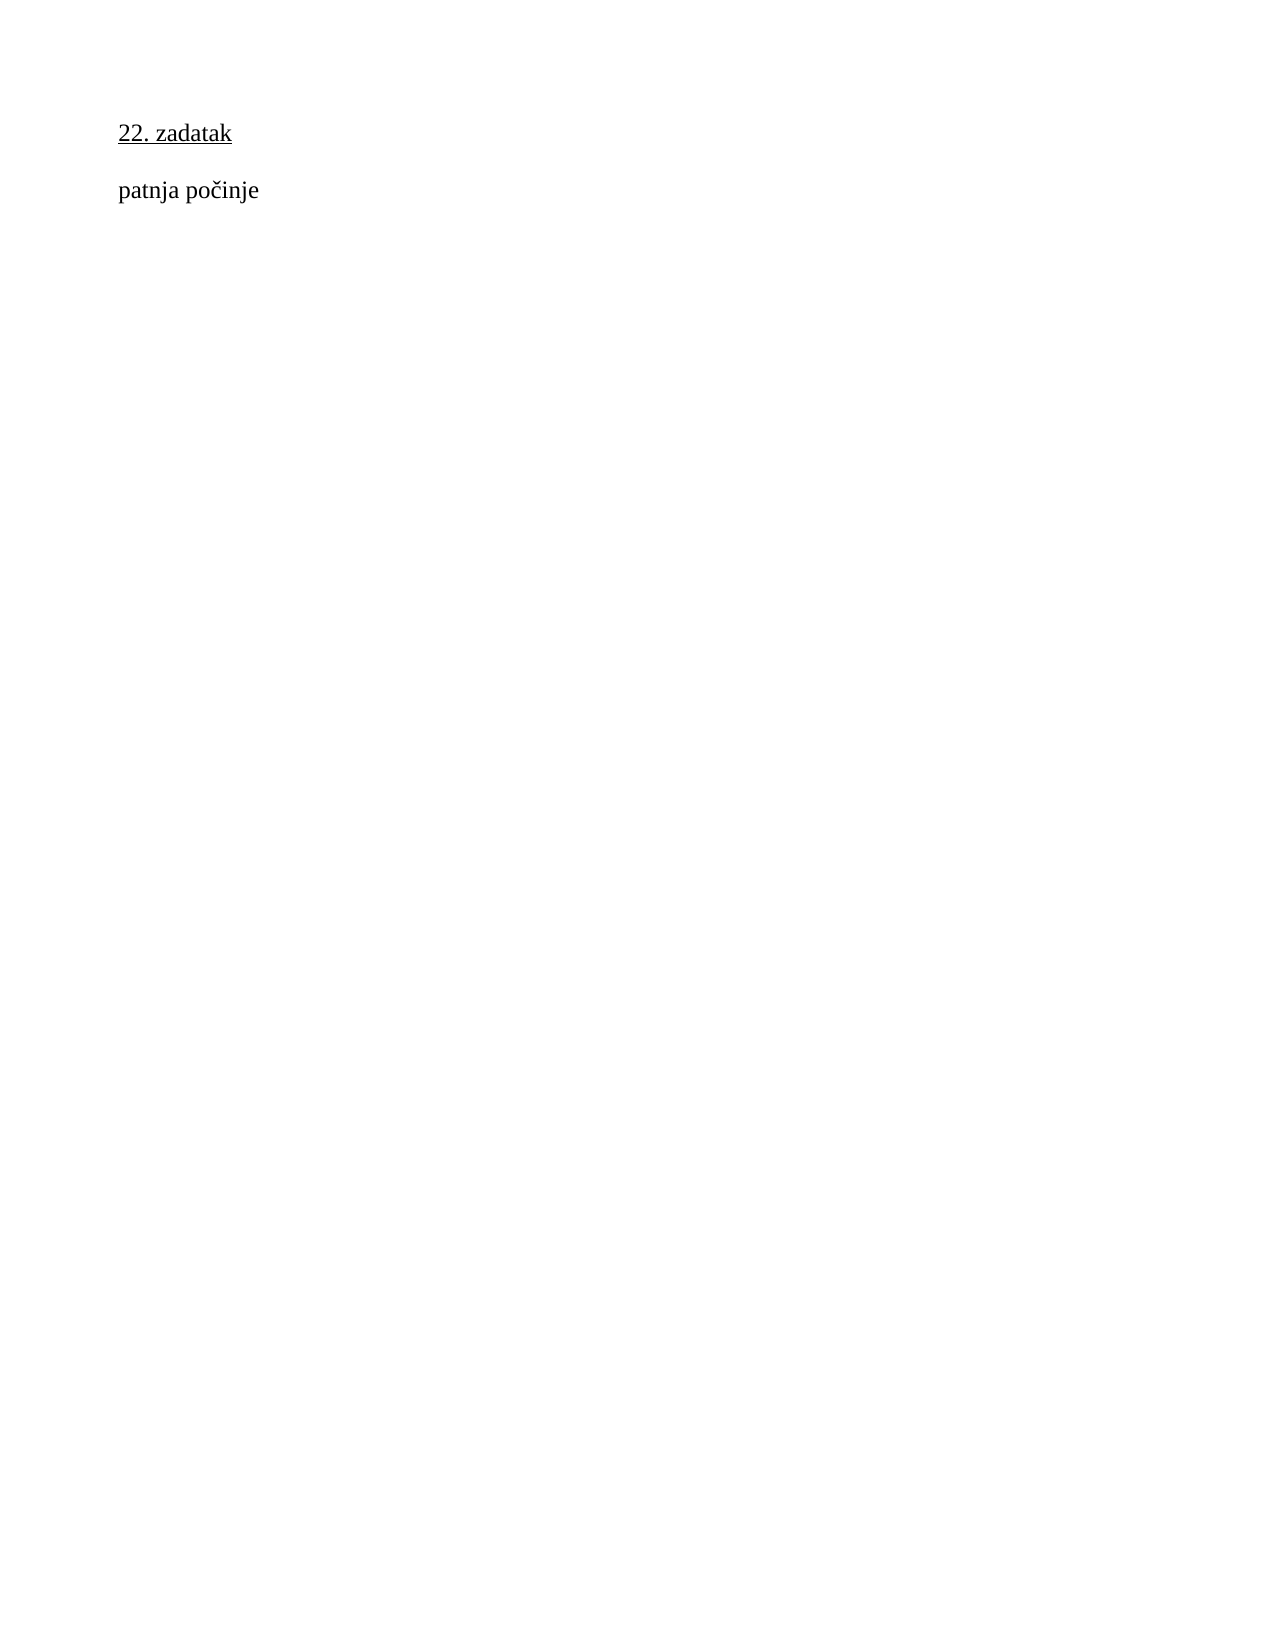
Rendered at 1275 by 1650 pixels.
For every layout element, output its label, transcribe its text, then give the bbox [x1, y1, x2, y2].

text patnja počinje [118, 176, 1157, 204]
text 22. zadatak [118, 118, 1157, 147]
